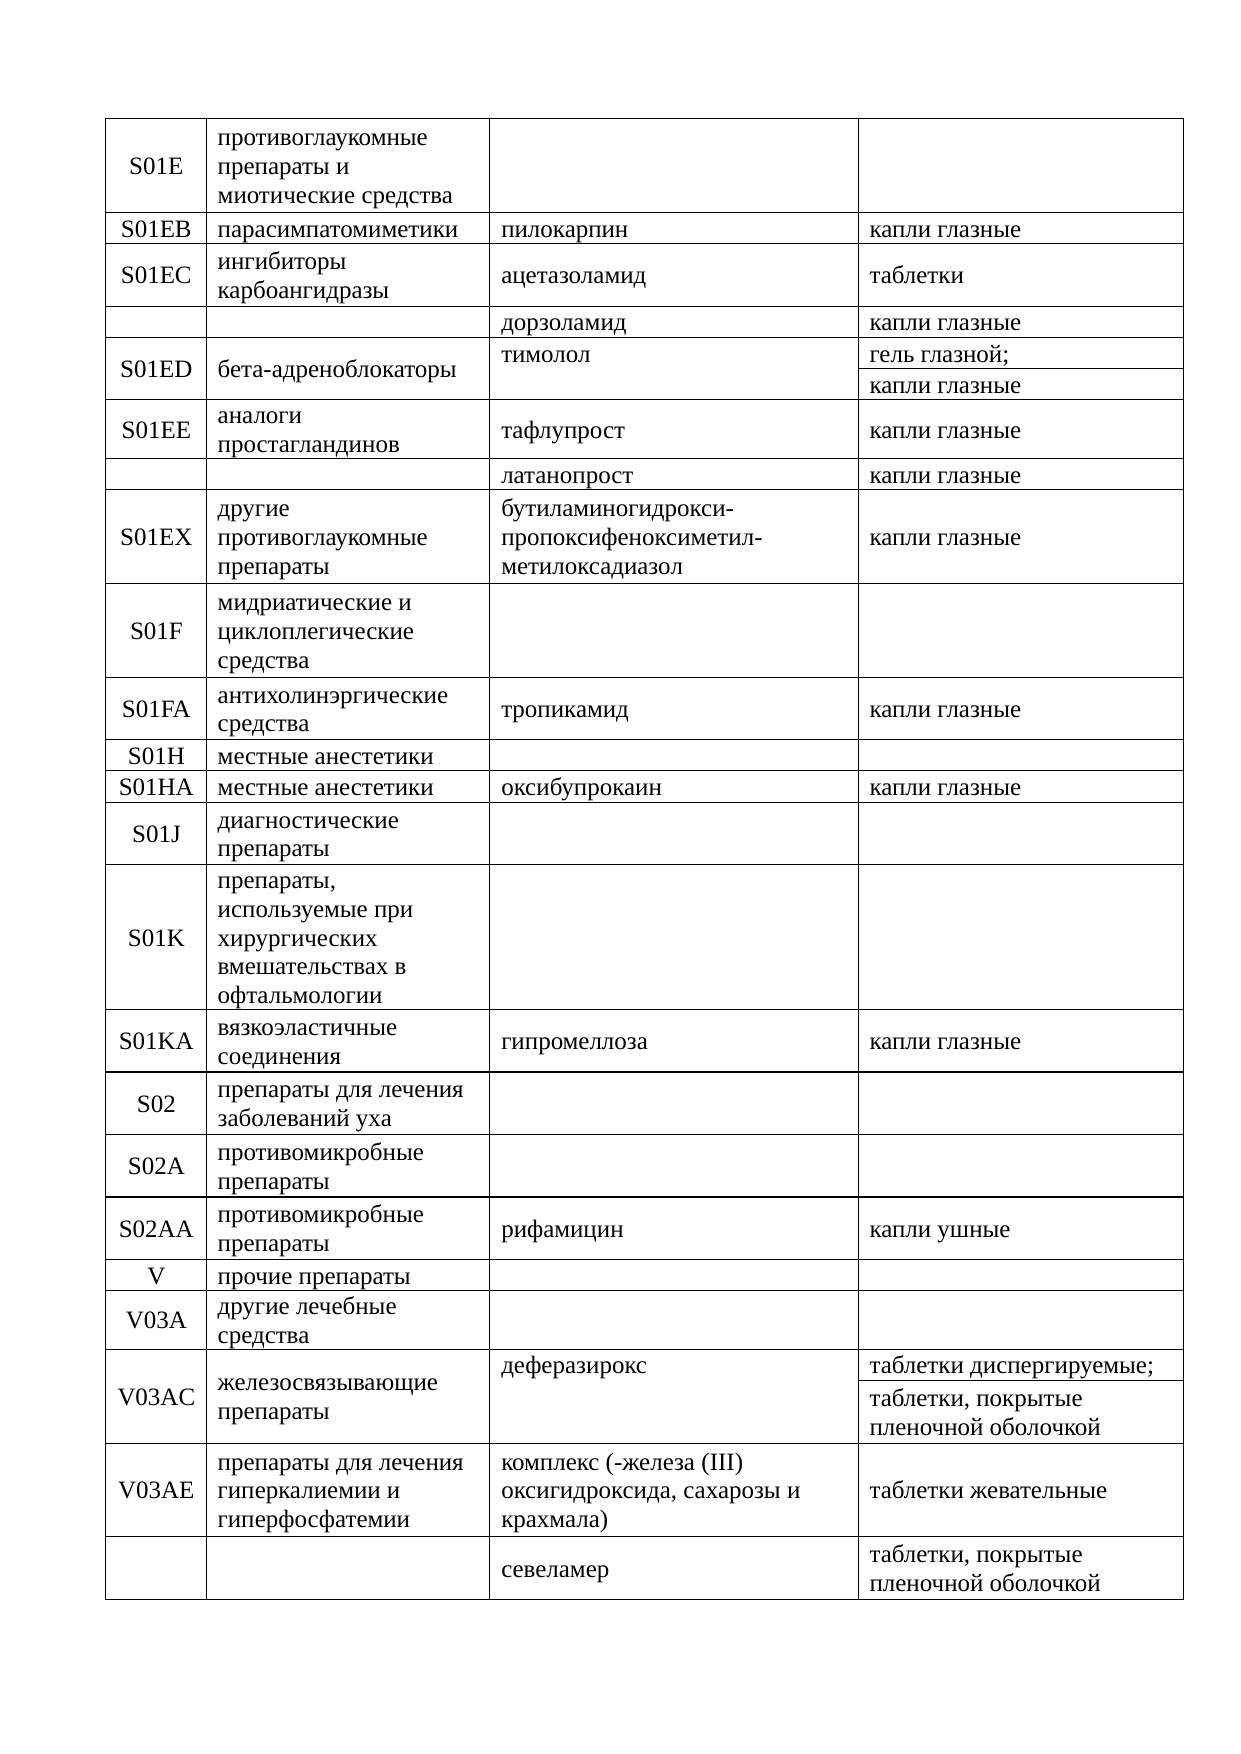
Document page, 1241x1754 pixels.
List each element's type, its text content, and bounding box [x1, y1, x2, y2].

table_cell ацетазоламид [490, 244, 858, 306]
table_cell [207, 459, 489, 489]
table_cell S01EB [106, 213, 206, 243]
table_cell [490, 740, 858, 770]
table_cell [490, 1380, 858, 1442]
table_cell таблетки [859, 244, 1183, 306]
table_cell [859, 584, 1183, 677]
table_cell [106, 307, 206, 337]
table_cell гель глазной; [859, 338, 1183, 368]
table_cell [859, 1135, 1183, 1196]
table_cell [490, 1073, 858, 1134]
table_cell севеламер [490, 1537, 858, 1599]
table_cell тафлупрост [490, 400, 858, 458]
table_cell дорзоламид [490, 307, 858, 337]
table_cell S01K [106, 865, 206, 1009]
table_cell [490, 1291, 858, 1349]
table_cell [490, 119, 858, 212]
table_cell [859, 1260, 1183, 1290]
table_cell капли глазные [859, 213, 1183, 243]
table_cell парасимпатомиметики [207, 213, 489, 243]
table_cell противоглаукомные препараты и миотические средства [207, 119, 489, 212]
table_cell [859, 803, 1183, 864]
table_cell тимолол [490, 338, 858, 368]
table_cell S01E [106, 119, 206, 212]
table_cell деферазирокс [490, 1350, 858, 1380]
table_cell капли глазные [859, 369, 1183, 399]
table_cell [490, 1260, 858, 1290]
table_cell V03A [106, 1291, 206, 1349]
table_cell капли глазные [859, 771, 1183, 802]
table_cell V [106, 1260, 206, 1290]
table_cell S01KA [106, 1010, 206, 1071]
table_cell [490, 584, 858, 677]
table_cell S01HA [106, 771, 206, 802]
table_cell капли глазные [859, 678, 1183, 739]
table_cell [490, 1135, 858, 1196]
table_cell диагностические препараты [207, 803, 489, 864]
table_cell [859, 119, 1183, 212]
table_cell [490, 803, 858, 864]
table_cell [859, 1073, 1183, 1134]
table_cell S01F [106, 584, 206, 677]
table_cell S02 [106, 1073, 206, 1134]
table_cell вязкоэластичные соединения [207, 1010, 489, 1071]
table_cell аналоги простагландинов [207, 400, 489, 458]
table_cell железосвязывающие препараты [207, 1350, 489, 1442]
table_cell S01EC [106, 244, 206, 306]
table_cell S02A [106, 1135, 206, 1196]
table_cell [207, 1537, 489, 1599]
table_cell тропикамид [490, 678, 858, 739]
table_cell S01EE [106, 400, 206, 458]
table_cell ингибиторы карбоангидразы [207, 244, 489, 306]
table_cell местные анестетики [207, 771, 489, 802]
table_cell [859, 740, 1183, 770]
table_cell капли глазные [859, 490, 1183, 583]
table_cell бета-адреноблокаторы [207, 338, 489, 399]
table_cell антихолинэргические средства [207, 678, 489, 739]
table_cell V03AE [106, 1444, 206, 1536]
table_cell прочие препараты [207, 1260, 489, 1290]
table_cell противомикробные препараты [207, 1198, 489, 1259]
table_cell [106, 459, 206, 489]
table_cell таблетки, покрытые пленочной оболочкой [859, 1381, 1183, 1442]
table_cell [207, 307, 489, 337]
table_cell S01FA [106, 678, 206, 739]
table_cell пилокарпин [490, 213, 858, 243]
table_cell S01J [106, 803, 206, 864]
table_cell капли глазные [859, 459, 1183, 489]
table_cell местные анестетики [207, 740, 489, 770]
table_cell оксибупрокаин [490, 771, 858, 802]
table_cell капли глазные [859, 400, 1183, 458]
table_cell таблетки жевательные [859, 1444, 1183, 1536]
table_cell капли глазные [859, 307, 1183, 337]
table_cell бутиламиногидрокси-пропоксифеноксиметил-метилоксадиазол [490, 490, 858, 583]
table_cell мидриатические и циклоплегические средства [207, 584, 489, 677]
table_cell S01ED [106, 338, 206, 399]
table_cell рифамицин [490, 1198, 858, 1259]
table_cell S01EX [106, 490, 206, 583]
table_cell гипромеллоза [490, 1010, 858, 1071]
table_cell таблетки, покрытые пленочной оболочкой [859, 1537, 1183, 1599]
table_cell [859, 1291, 1183, 1349]
table_cell латанопрост [490, 459, 858, 489]
table_cell препараты, используемые при хирургических вмешательствах в офтальмологии [207, 865, 489, 1009]
table_cell другие лечебные средства [207, 1291, 489, 1349]
table_cell S01H [106, 740, 206, 770]
table_cell препараты для лечения гиперкалиемии и гиперфосфатемии [207, 1444, 489, 1536]
table_cell [490, 368, 858, 399]
table_cell [490, 865, 858, 1009]
table_cell [859, 865, 1183, 1009]
table_cell другие противоглаукомные препараты [207, 490, 489, 583]
table_cell S02AA [106, 1198, 206, 1259]
table_cell [106, 1537, 206, 1599]
table_cell V03AC [106, 1350, 206, 1442]
table_cell таблетки диспергируемые; [859, 1350, 1183, 1380]
table_cell противомикробные препараты [207, 1135, 489, 1196]
table_cell препараты для лечения заболеваний уха [207, 1073, 489, 1134]
table_cell капли ушные [859, 1198, 1183, 1259]
table_cell комплекс (-железа (III) оксигидроксида, сахарозы и крахмала) [490, 1444, 858, 1536]
table_cell капли глазные [859, 1010, 1183, 1071]
